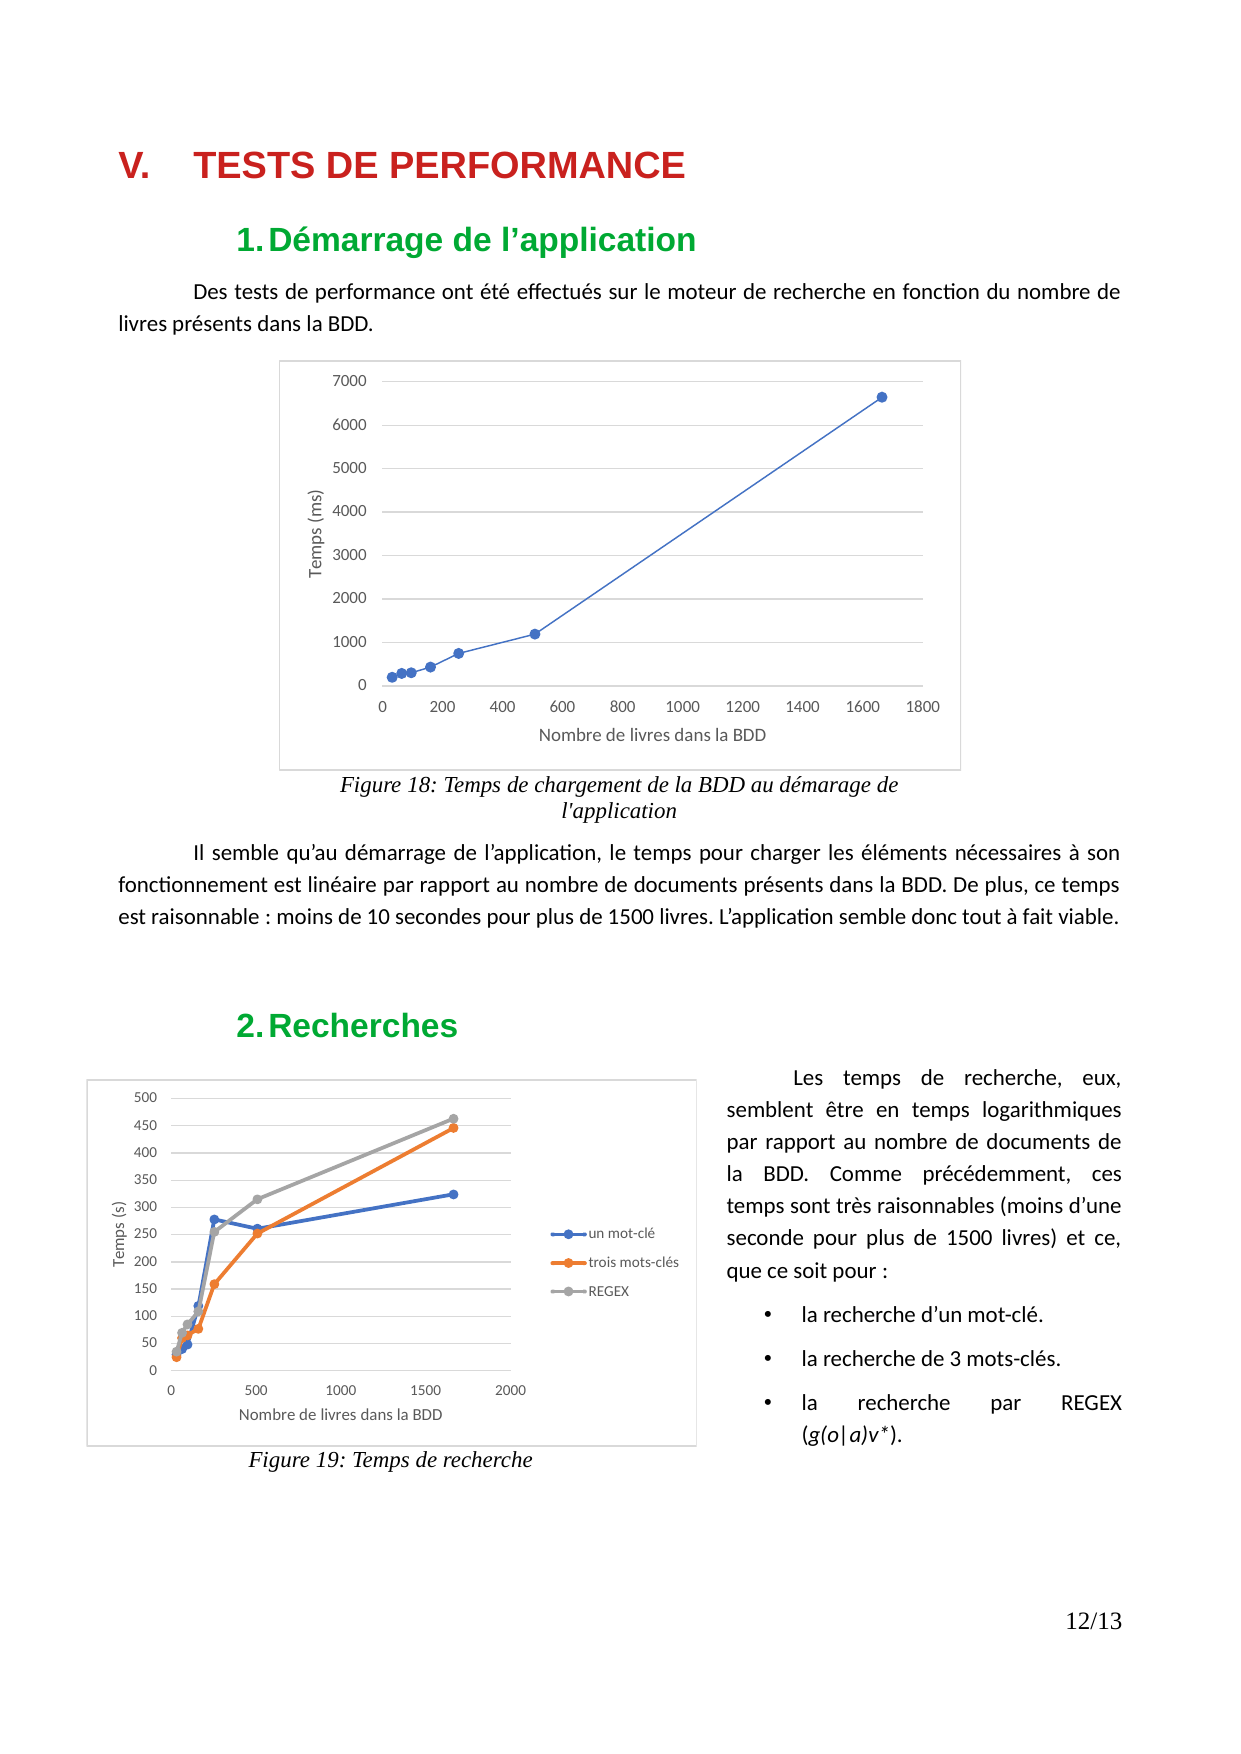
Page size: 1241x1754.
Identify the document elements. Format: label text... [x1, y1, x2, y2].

list la recherche par REGEX (g(o|a)v*). [764, 1388, 1122, 1448]
text Des tests de performance ont été effectués sur le moteur de recherche en fonction du nombre de livres présents dans la BDD. [118, 277, 1122, 337]
text Les temps de recherche, eux, semblent être en temps logarithmiques par rapport au nombre de documents de la BDD. Comme précédemment, ces temps sont très raisonnables (moins d’une seconde pour plus de 1500 livres) et ce, que ce soit pour : [726, 1063, 1122, 1284]
list la recherche de 3 mots-clés. [764, 1344, 1122, 1372]
subtitle TESTS DE PERFORMANCE [118, 143, 1122, 187]
text Figure 18: Temps de chargement de la BDD au démarage de l'application [279, 771, 961, 823]
subtitle Démarrage de l’application [236, 220, 1122, 259]
subtitle Recherches [236, 1006, 1122, 1044]
text Figure 19: Temps de recherche [86, 1447, 697, 1473]
list la recherche d’un mot-clé. [764, 1300, 1122, 1328]
text Il semble qu’au démarrage de l’application, le temps pour charger les éléments nécessaires à son fonctionnement est linéaire par rapport au nombre de documents présents dans la BDD. De plus, ce temps est raisonnable : moins de 10 secondes pour plus de 1500 livres. L’application semble donc tout à fait viable. [118, 838, 1122, 931]
text [86, 1067, 697, 1079]
